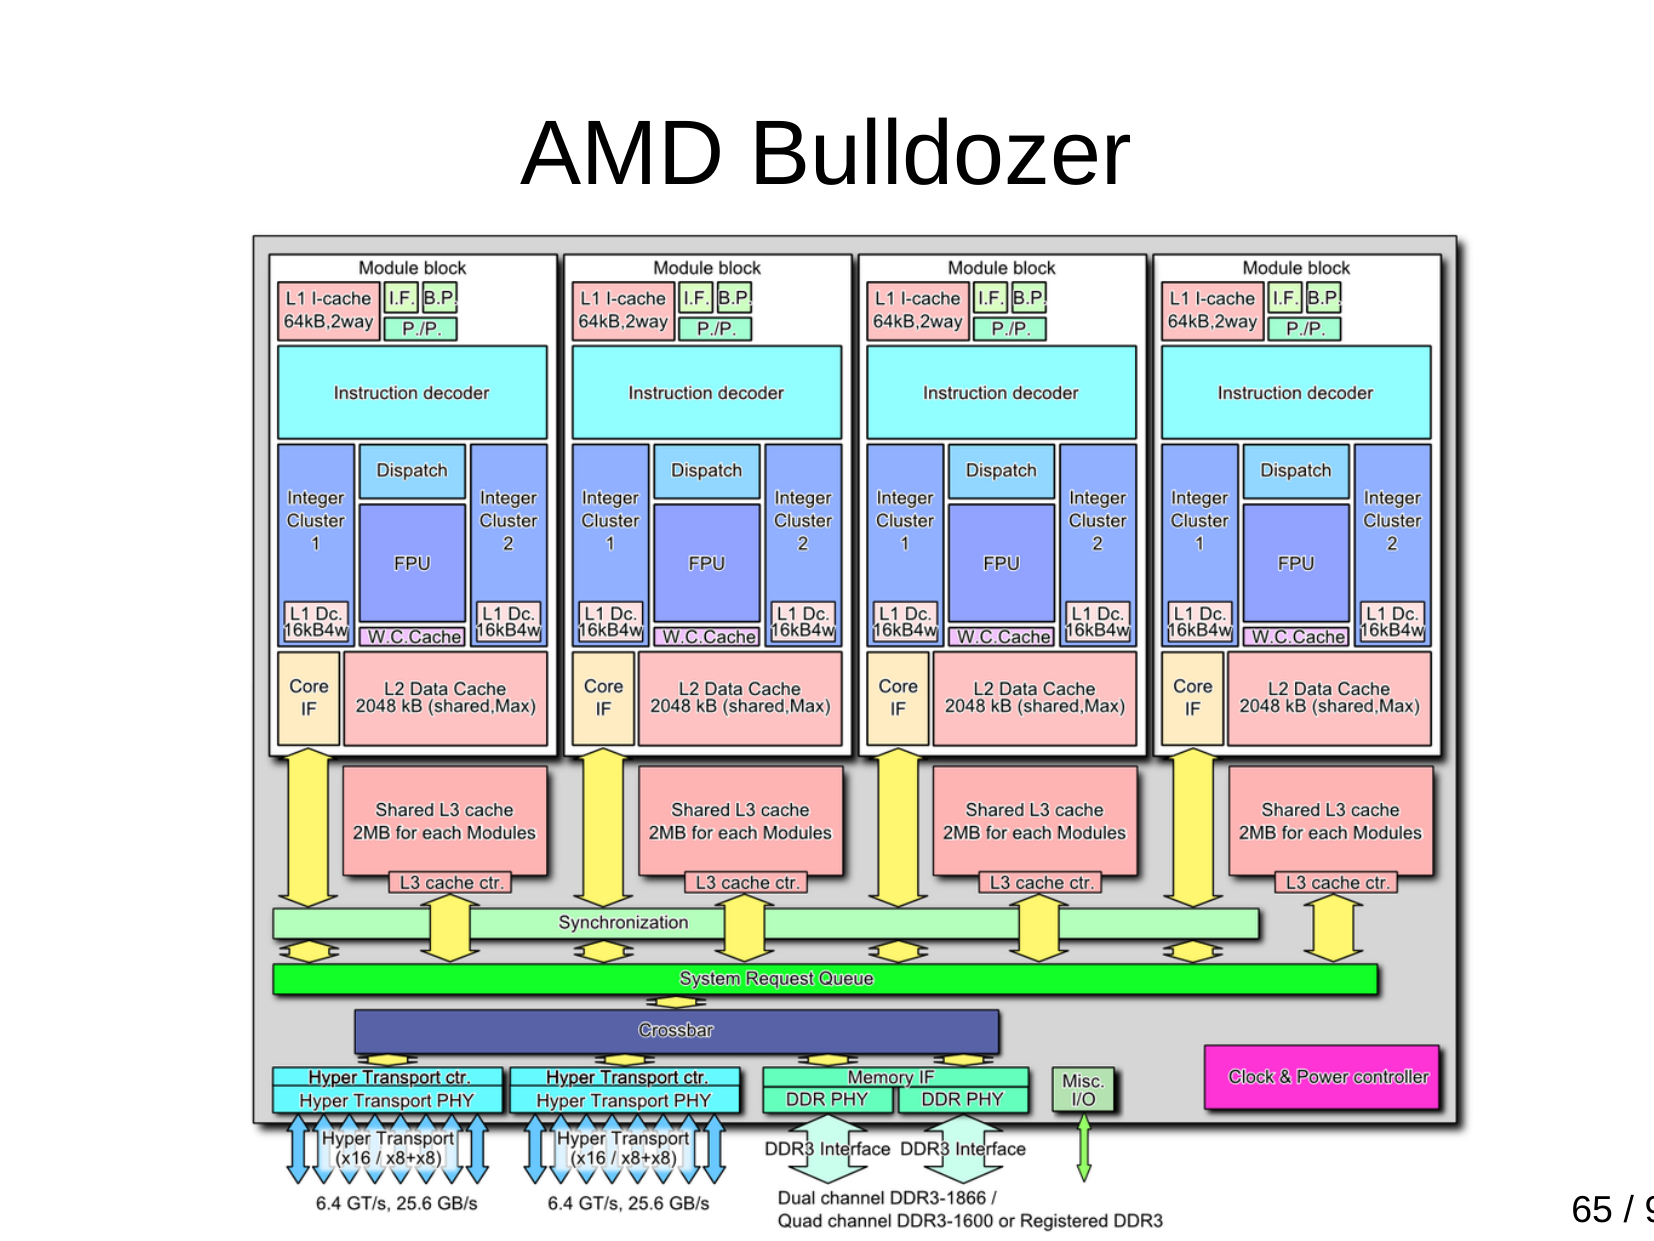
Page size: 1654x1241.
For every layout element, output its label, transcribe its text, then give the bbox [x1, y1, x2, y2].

picture [236, 217, 1477, 1241]
text_box <number> / 99 [1333, 1181, 1654, 1238]
title AMD Bulldozer [82, 49, 1571, 257]
